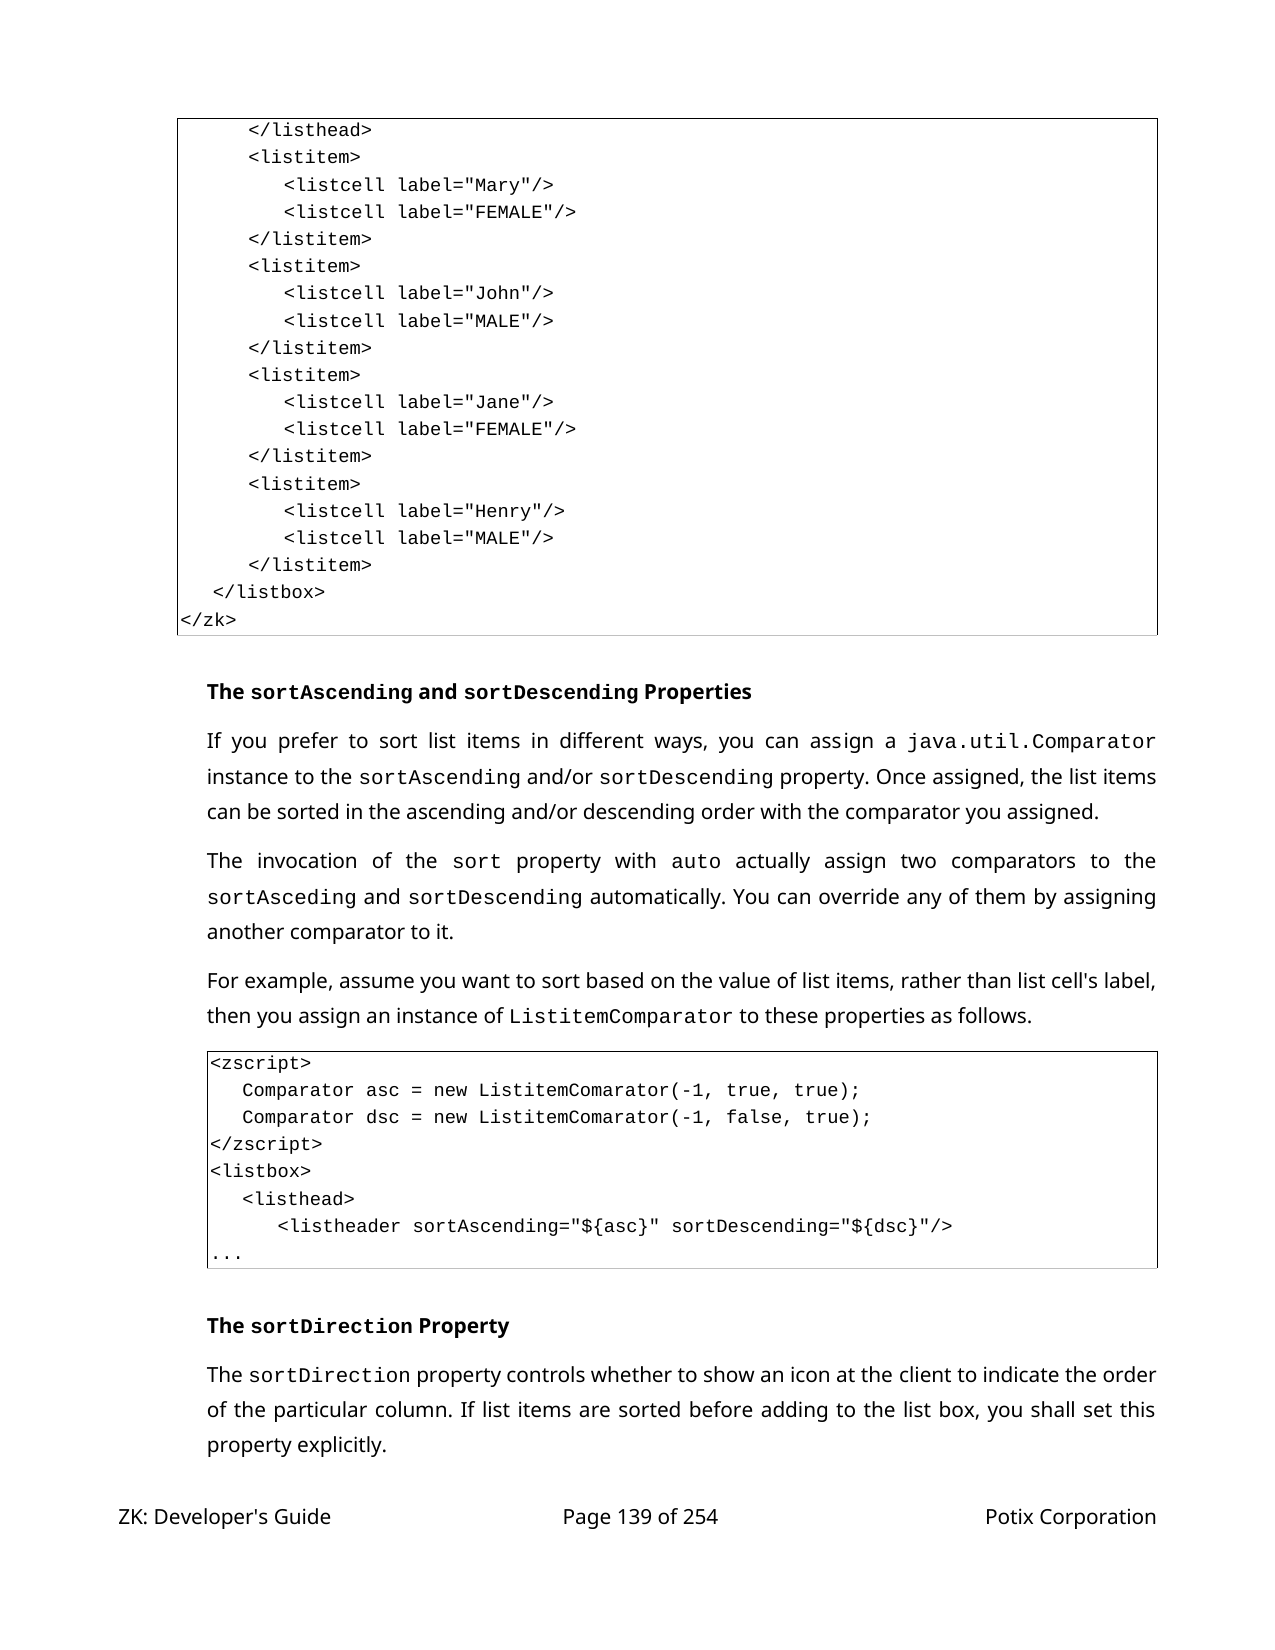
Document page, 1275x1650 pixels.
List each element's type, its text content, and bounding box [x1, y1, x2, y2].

text <listcell label="MALE"/> [178, 526, 1157, 550]
text <listitem> [178, 254, 1157, 278]
text </zk> [178, 607, 1157, 635]
text </listhead> [178, 119, 1157, 142]
text </listitem> [178, 336, 1157, 360]
text </listitem> [178, 227, 1157, 251]
text <listitem> [178, 472, 1157, 496]
text <listcell label="FEMALE"/> [178, 417, 1157, 441]
text <listcell label="FEMALE"/> [178, 200, 1157, 224]
text <listbox> [208, 1159, 1157, 1184]
subtitle The sortDirection Property [207, 1311, 1157, 1339]
text </listbox> [178, 580, 1157, 604]
text If you prefer to sort list items in different ways, you can assign a java.util.Comparator instance to the sortAscending and/or sortDescending property. Once assigned, the list items can be sorted in the ascending and/or descending order with the comparator you assigned. [207, 726, 1157, 826]
text Comparator dsc = new ListitemComarator(-1, false, true); [208, 1105, 1157, 1129]
subtitle The sortAscending and sortDescending Properties [207, 677, 1157, 706]
text </zscript> [208, 1132, 1157, 1156]
text ... [208, 1241, 1157, 1268]
text Comparator asc = new ListitemComarator(-1, true, true); [208, 1078, 1157, 1102]
text <zscript> [208, 1052, 1157, 1075]
text </listitem> [178, 444, 1157, 469]
text <listitem> [178, 363, 1157, 387]
text <listcell label="Henry"/> [178, 499, 1157, 523]
text <listcell label="John"/> [178, 281, 1157, 306]
text <listheader sortAscending="${asc}" sortDescending="${dsc}"/> [208, 1214, 1157, 1238]
text <listcell label="Mary"/> [178, 172, 1157, 197]
text The invocation of the sort property with auto actually assign two comparators to the sortAsceding and sortDescending automatically. You can override any of them by assigning another comparator to it. [207, 846, 1157, 946]
text <listcell label="MALE"/> [178, 308, 1157, 333]
text The sortDirection property controls whether to show an icon at the client to indicate the order of the particular column. If list items are sorted before adding to the list box, you shall set this property explicitly. [207, 1360, 1157, 1459]
text <listcell label="Jane"/> [178, 390, 1157, 414]
text For example, assume you want to sort based on the value of list items, rather than list cell's label, then you assign an instance of ListitemComparator to these properties as follows. [207, 966, 1157, 1030]
text <listhead> [208, 1187, 1157, 1211]
text </listitem> [178, 553, 1157, 577]
text <listitem> [178, 145, 1157, 169]
